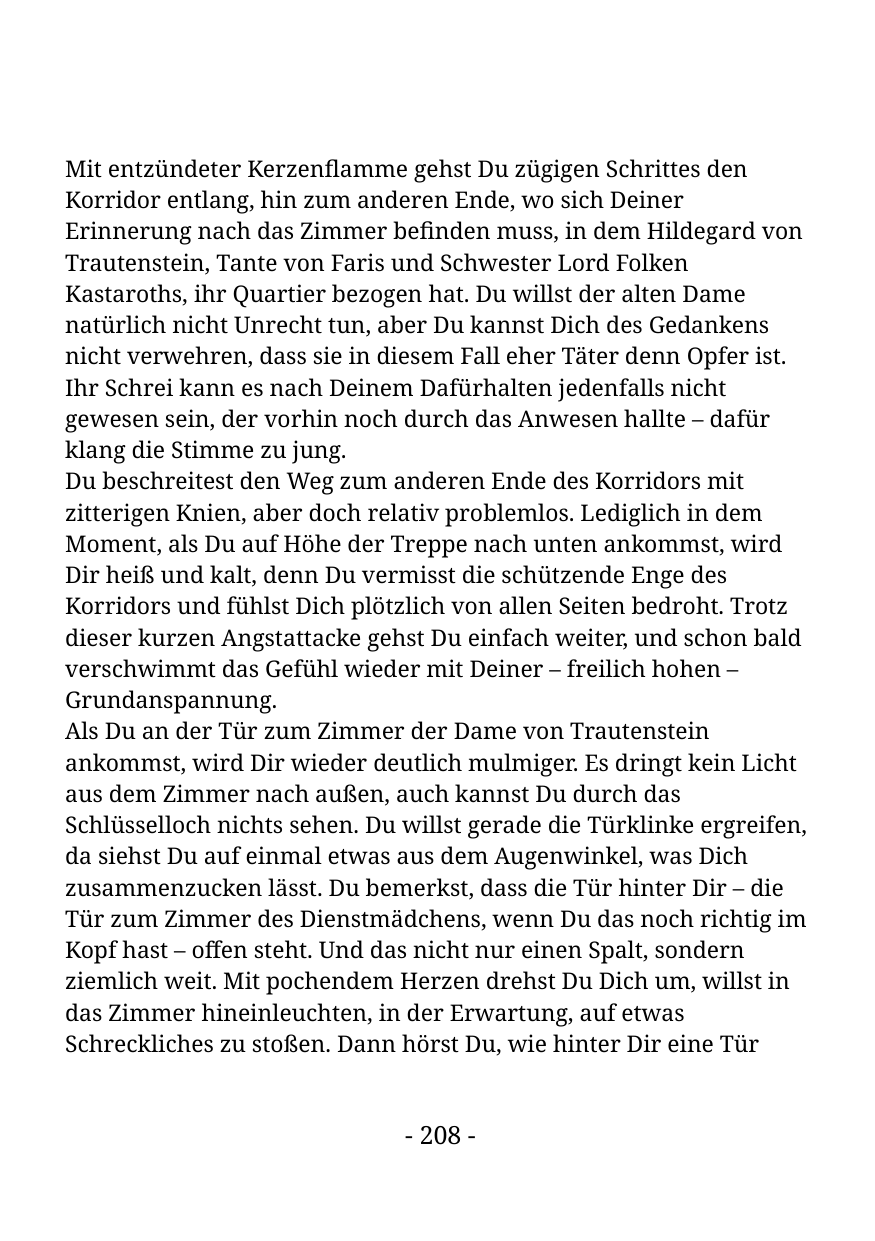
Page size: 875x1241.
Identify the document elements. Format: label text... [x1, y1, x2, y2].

text Du beschreitest den Weg zum anderen Ende des Korridors mit zitterigen Knien, aber doch relativ problemlos. Lediglich in dem Moment, als Du auf Höhe der Treppe nach unten ankommst, wird Dir heiß und kalt, denn Du vermisst die schützende Enge des Korridors und fühlst Dich plötzlich von allen Seiten bedroht. Trotz dieser kurzen Angstattacke gehst Du einfach weiter, und schon bald verschwimmt das Gefühl wieder mit Deiner – freilich hohen – Grundanspannung. [65, 465, 809, 715]
text Als Du an der Tür zum Zimmer der Dame von Trautenstein ankommst, wird Dir wieder deutlich mulmiger. Es dringt kein Licht aus dem Zimmer nach außen, auch kannst Du durch das Schlüsselloch nichts sehen. Du willst gerade die Türklinke ergreifen, da siehst Du auf einmal etwas aus dem Augenwinkel, was Dich zusammenzucken lässt. Du bemerkst, dass die Tür hinter Dir – die Tür zum Zimmer des Dienstmädchens, wenn Du das noch richtig im Kopf hast – offen steht. Und das nicht nur einen Spalt, sondern ziemlich weit. Mit pochendem Herzen drehst Du Dich um, willst in das Zimmer hineinleuchten, in der Erwartung, auf etwas Schreckliches zu stoßen. Dann hörst Du, wie hinter Dir eine Tür [65, 715, 809, 1059]
text Mit entzündeter Kerzenflamme gehst Du zügigen Schrittes den Korridor entlang, hin zum anderen Ende, wo sich Deiner Erinnerung nach das Zimmer befinden muss, in dem Hildegard von Trautenstein, Tante von Faris und Schwester Lord Folken Kastaroths, ihr Quartier bezogen hat. Du willst der alten Dame natürlich nicht Unrecht tun, aber Du kannst Dich des Gedankens nicht verwehren, dass sie in diesem Fall eher Täter denn Opfer ist. Ihr Schrei kann es nach Deinem Dafürhalten jedenfalls nicht gewesen sein, der vorhin noch durch das Anwesen hallte – dafür klang die Stimme zu jung. [65, 153, 809, 465]
